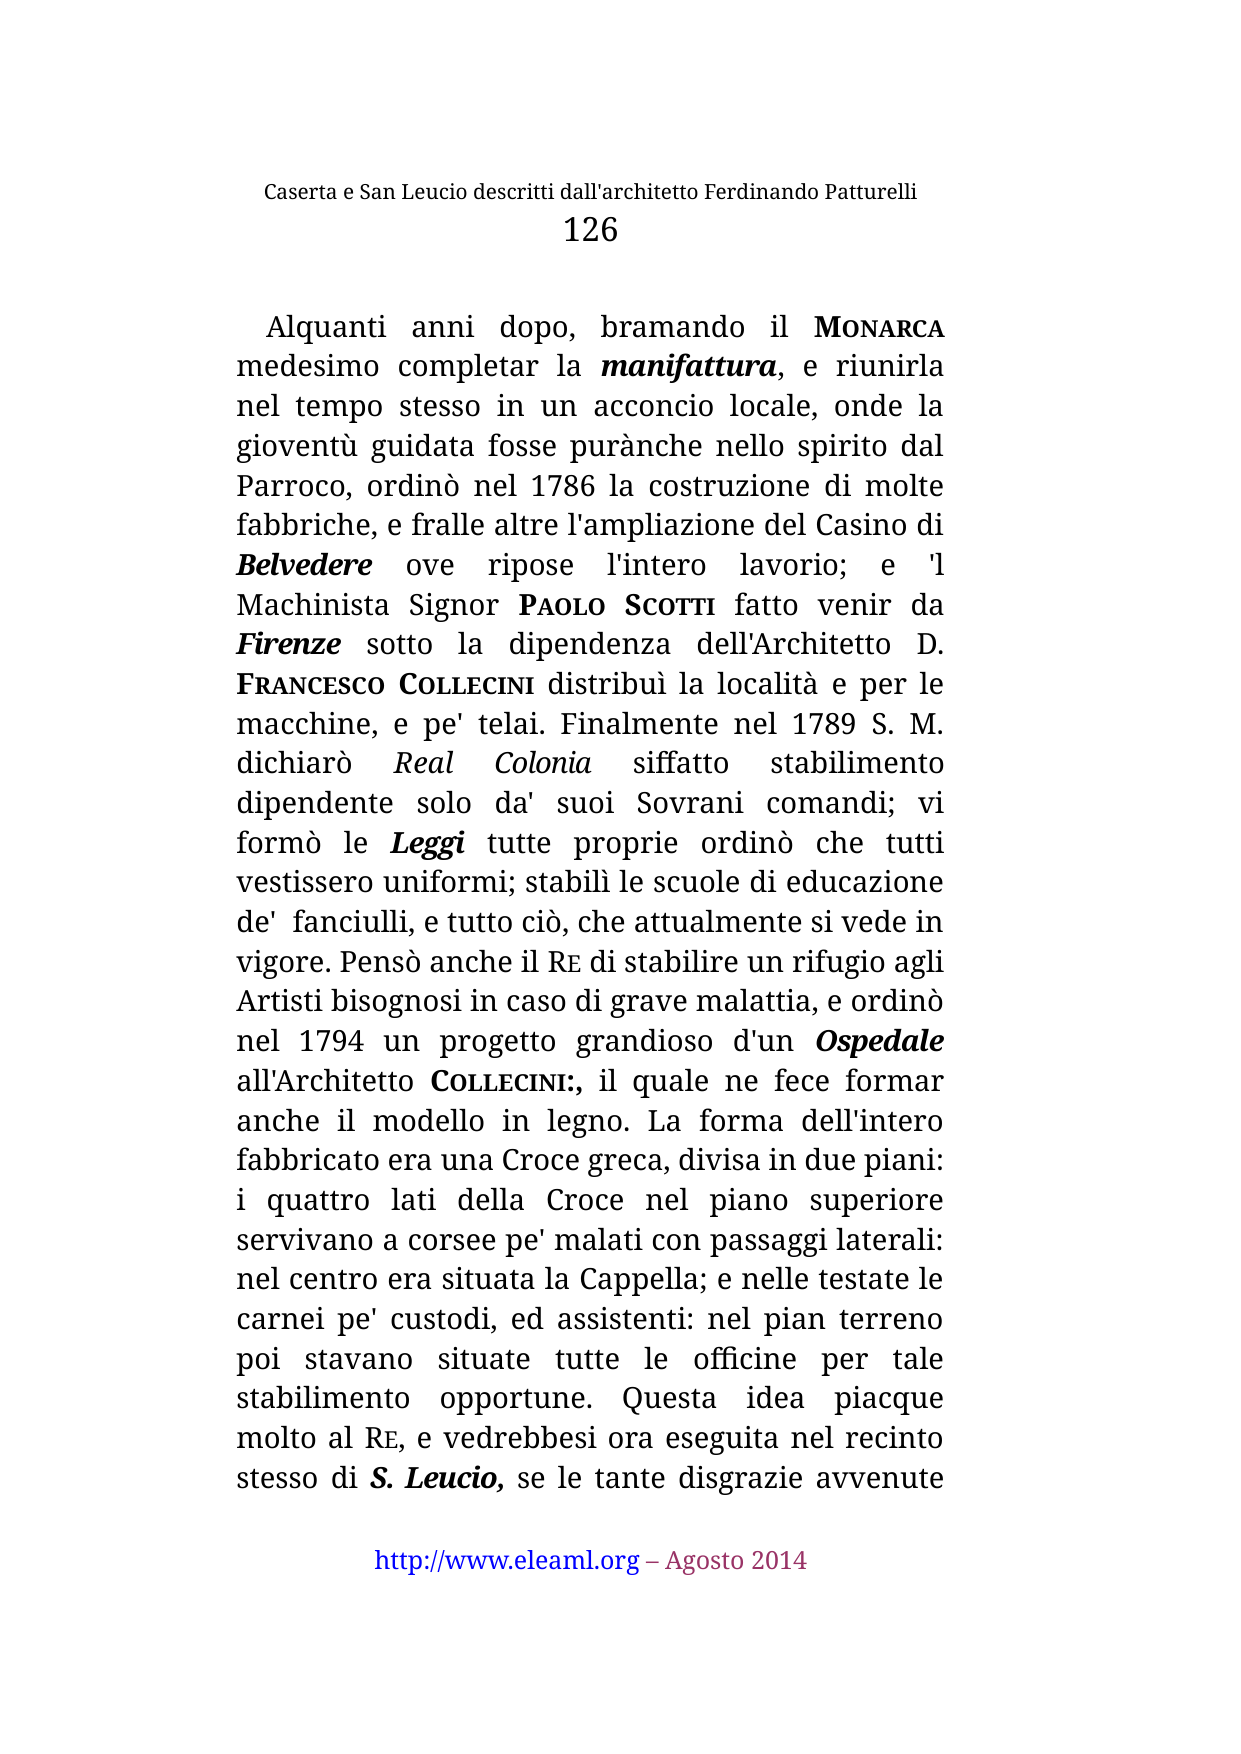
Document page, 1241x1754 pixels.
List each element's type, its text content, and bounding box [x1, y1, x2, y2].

text Alquanti anni dopo, bramando il Monarca medesimo completar la manifattura, e riunirla nel tempo stesso in un acconcio locale, onde la gioventù guidata fosse purànche nello spirito dal Parroco, ordinò nel 1786 la costruzione di molte fabbriche, e fralle altre l'ampliazione del Casino di Belvedere ove ripose l'intero lavorio; e 'l Machinista Signor Paolo Scotti fatto venir da Firenze sotto la dipendenza dell'Architetto D. Francesco Collecini distribuì la località e per le macchine, e pe' telai. Finalmente nel 1789 S. M. dichiarò Real Colonia siffatto stabilimento dipendente solo da' suoi Sovrani comandi; vi formò le Leggi tutte proprie ordinò che tutti vestissero uniformi; stabilì le scuole di educazione de' fanciulli, e tutto ciò, che attualmente si vede in vigore. Pensò anche il Re di stabilire un rifugio agli Artisti bisognosi in caso di grave malattia, e ordinò nel 1794 un progetto grandioso d'un Ospedale all'Architetto Collecini:, il quale ne fece formar anche il modello in legno. La forma dell'intero fabbricato era una Croce greca, divisa in due piani: i quattro lati della Croce nel piano superiore servivano a corsee pe' malati con passaggi laterali: nel centro era situata la Cappella; e nelle testate le carnei pe' custodi, ed assistenti: nel pian terreno poi stavano situate tutte le officine per tale stabilimento opportune. Questa idea piacque molto al Re, e vedrebbesi ora eseguita nel recinto stesso di S. Leucio, se le tante disgrazie avvenute [236, 306, 945, 1497]
